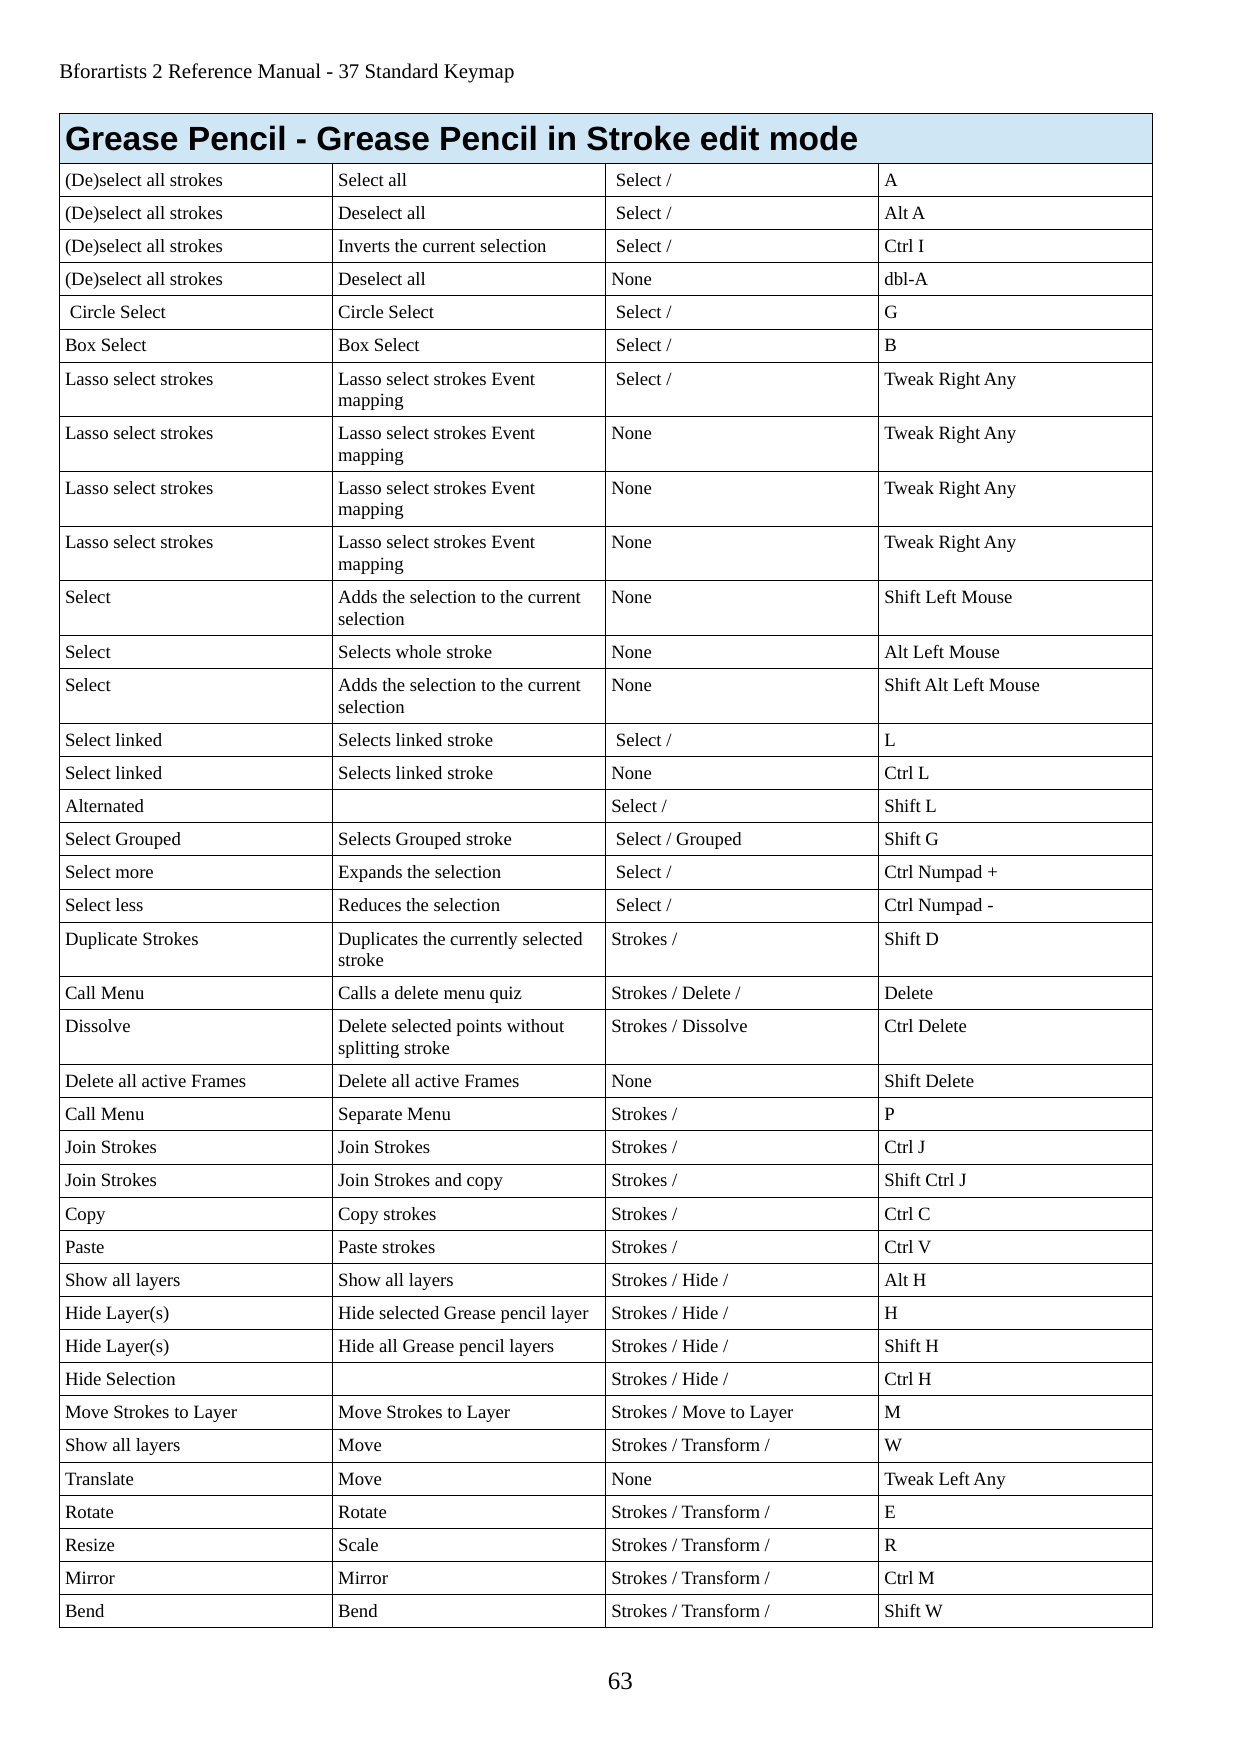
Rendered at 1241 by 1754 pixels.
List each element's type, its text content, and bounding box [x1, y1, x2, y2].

table_cell Select / [606, 890, 878, 922]
table_cell Lasso select strokes [60, 472, 332, 526]
table_cell Bend [60, 1595, 332, 1627]
table_cell Separate Menu [333, 1098, 605, 1130]
table_cell Ctrl V [879, 1231, 1152, 1263]
table_cell Select [60, 636, 332, 668]
table_cell [333, 790, 605, 822]
table_cell A [879, 164, 1152, 196]
table_cell Join Strokes and copy [333, 1165, 605, 1197]
table_cell Rotate [333, 1496, 605, 1528]
table_cell (De)select all strokes [60, 164, 332, 196]
table_cell None [606, 757, 878, 789]
table_cell Ctrl I [879, 230, 1152, 262]
table_cell Strokes / Move to Layer [606, 1396, 878, 1428]
table_cell Select / [606, 330, 878, 362]
table_cell Select all [333, 164, 605, 196]
table_cell Strokes / Hide / [606, 1363, 878, 1395]
table_cell H [879, 1297, 1152, 1329]
table_cell Strokes / [606, 1131, 878, 1163]
table_cell Box Select [333, 330, 605, 362]
table_cell Dissolve [60, 1010, 332, 1064]
table_cell Join Strokes [333, 1131, 605, 1163]
table_cell Scale [333, 1529, 605, 1561]
table_cell Hide selected Grease pencil layer [333, 1297, 605, 1329]
table_cell Strokes / Transform / [606, 1430, 878, 1462]
table_cell Shift Delete [879, 1065, 1152, 1097]
table_cell Deselect all [333, 197, 605, 229]
table_cell M [879, 1396, 1152, 1428]
table_cell Tweak Right Any [879, 417, 1152, 471]
table_cell Duplicate Strokes [60, 923, 332, 976]
table_cell Shift D [879, 923, 1152, 976]
table_cell Tweak Right Any [879, 363, 1152, 416]
table_cell Move [333, 1430, 605, 1462]
table_cell Deselect all [333, 263, 605, 295]
table_cell P [879, 1098, 1152, 1130]
table_cell Join Strokes [60, 1165, 332, 1197]
table_cell Circle Select [60, 296, 332, 328]
table_cell None [606, 669, 878, 723]
table_cell Lasso select strokes Event mapping [333, 472, 605, 526]
table_cell Strokes / Transform / [606, 1529, 878, 1561]
table_cell Ctrl M [879, 1562, 1152, 1594]
table_cell Delete selected points without splitting stroke [333, 1010, 605, 1064]
table_cell Shift Left Mouse [879, 581, 1152, 635]
table_cell Ctrl Numpad - [879, 890, 1152, 922]
table_cell Shift Ctrl J [879, 1165, 1152, 1197]
table_cell R [879, 1529, 1152, 1561]
table_cell Strokes / Transform / [606, 1595, 878, 1627]
table_cell Hide Layer(s) [60, 1297, 332, 1329]
table_cell Strokes / [606, 923, 878, 976]
table_cell Lasso select strokes Event mapping [333, 417, 605, 471]
table_cell None [606, 1065, 878, 1097]
table_cell Select more [60, 856, 332, 888]
table_cell Select / [606, 296, 878, 328]
table_cell Select Grouped [60, 823, 332, 855]
table_cell Select / [606, 724, 878, 756]
table_cell W [879, 1430, 1152, 1462]
table_cell Show all layers [60, 1430, 332, 1462]
table_cell Move [333, 1463, 605, 1495]
table_cell Bend [333, 1595, 605, 1627]
table_cell Lasso select strokes [60, 363, 332, 416]
table_cell Strokes / [606, 1198, 878, 1230]
table_cell Select / [606, 164, 878, 196]
table_cell None [606, 417, 878, 471]
table_cell Shift L [879, 790, 1152, 822]
table_cell Circle Select [333, 296, 605, 328]
table_cell Alt A [879, 197, 1152, 229]
table_cell Shift W [879, 1595, 1152, 1627]
table_cell Lasso select strokes Event mapping [333, 363, 605, 416]
table_cell Mirror [60, 1562, 332, 1594]
table_cell Strokes / [606, 1098, 878, 1130]
table_cell Selects linked stroke [333, 757, 605, 789]
table_cell Ctrl L [879, 757, 1152, 789]
table_cell Strokes / Hide / [606, 1297, 878, 1329]
table_cell Adds the selection to the current selection [333, 669, 605, 723]
table_cell G [879, 296, 1152, 328]
table_cell None [606, 636, 878, 668]
table_cell Paste [60, 1231, 332, 1263]
table_cell None [606, 581, 878, 635]
table_cell Mirror [333, 1562, 605, 1594]
table_cell [333, 1363, 605, 1395]
table_cell Selects whole stroke [333, 636, 605, 668]
table_cell Delete [879, 977, 1152, 1009]
table_cell Expands the selection [333, 856, 605, 888]
table_cell Strokes / [606, 1165, 878, 1197]
table_cell dbl-A [879, 263, 1152, 295]
table_cell E [879, 1496, 1152, 1528]
table_cell Strokes / [606, 1231, 878, 1263]
table_cell Alternated [60, 790, 332, 822]
table_cell Strokes / Transform / [606, 1496, 878, 1528]
table_cell Shift H [879, 1330, 1152, 1362]
table_cell Selects Grouped stroke [333, 823, 605, 855]
table_cell Tweak Left Any [879, 1463, 1152, 1495]
table_cell Select / [606, 230, 878, 262]
table_cell Adds the selection to the current selection [333, 581, 605, 635]
table_cell Strokes / Dissolve [606, 1010, 878, 1064]
table_cell None [606, 263, 878, 295]
table_cell Inverts the current selection [333, 230, 605, 262]
table_cell Move Strokes to Layer [60, 1396, 332, 1428]
table_cell Join Strokes [60, 1131, 332, 1163]
table_cell Tweak Right Any [879, 527, 1152, 580]
table_cell Ctrl Delete [879, 1010, 1152, 1064]
table_cell None [606, 527, 878, 580]
table_cell Move Strokes to Layer [333, 1396, 605, 1428]
table_cell (De)select all strokes [60, 230, 332, 262]
table_cell Select linked [60, 724, 332, 756]
table_cell Shift G [879, 823, 1152, 855]
table_cell None [606, 1463, 878, 1495]
table_cell (De)select all strokes [60, 263, 332, 295]
table_cell Ctrl H [879, 1363, 1152, 1395]
table_cell Lasso select strokes Event mapping [333, 527, 605, 580]
table_cell Strokes / Hide / [606, 1330, 878, 1362]
table_cell Rotate [60, 1496, 332, 1528]
table_cell None [606, 472, 878, 526]
table_cell Call Menu [60, 1098, 332, 1130]
table_cell Hide Layer(s) [60, 1330, 332, 1362]
table_cell (De)select all strokes [60, 197, 332, 229]
table_cell Select / [606, 197, 878, 229]
table_cell Calls a delete menu quiz [333, 977, 605, 1009]
table_cell Strokes / Transform / [606, 1562, 878, 1594]
table_cell Strokes / Delete / [606, 977, 878, 1009]
table_cell Ctrl Numpad + [879, 856, 1152, 888]
table_cell Lasso select strokes [60, 527, 332, 580]
table_cell Ctrl C [879, 1198, 1152, 1230]
table_cell Paste strokes [333, 1231, 605, 1263]
table_cell Select / [606, 790, 878, 822]
table_cell Selects linked stroke [333, 724, 605, 756]
table_cell Duplicates the currently selected stroke [333, 923, 605, 976]
table_cell Select / Grouped [606, 823, 878, 855]
table_cell Resize [60, 1529, 332, 1561]
table_cell Select linked [60, 757, 332, 789]
table_cell Select [60, 581, 332, 635]
table_cell Reduces the selection [333, 890, 605, 922]
table_cell Select / [606, 856, 878, 888]
table_cell Call Menu [60, 977, 332, 1009]
table_cell Delete all active Frames [60, 1065, 332, 1097]
table_cell Select less [60, 890, 332, 922]
table_cell Box Select [60, 330, 332, 362]
table_cell Hide all Grease pencil layers [333, 1330, 605, 1362]
table_cell Lasso select strokes [60, 417, 332, 471]
table_cell Delete all active Frames [333, 1065, 605, 1097]
table_cell Select [60, 669, 332, 723]
table_cell Show all layers [333, 1264, 605, 1296]
table_header Grease Pencil - Grease Pencil in Stroke edit mode [60, 114, 1152, 163]
table_cell Tweak Right Any [879, 472, 1152, 526]
table_cell Show all layers [60, 1264, 332, 1296]
table_cell Hide Selection [60, 1363, 332, 1395]
table_cell Copy [60, 1198, 332, 1230]
table_cell B [879, 330, 1152, 362]
table_cell Strokes / Hide / [606, 1264, 878, 1296]
table_cell Alt Left Mouse [879, 636, 1152, 668]
table_cell Shift Alt Left Mouse [879, 669, 1152, 723]
table_cell Translate [60, 1463, 332, 1495]
table_cell Ctrl J [879, 1131, 1152, 1163]
table_cell L [879, 724, 1152, 756]
table_cell Copy strokes [333, 1198, 605, 1230]
table_cell Alt H [879, 1264, 1152, 1296]
table_cell Select / [606, 363, 878, 416]
